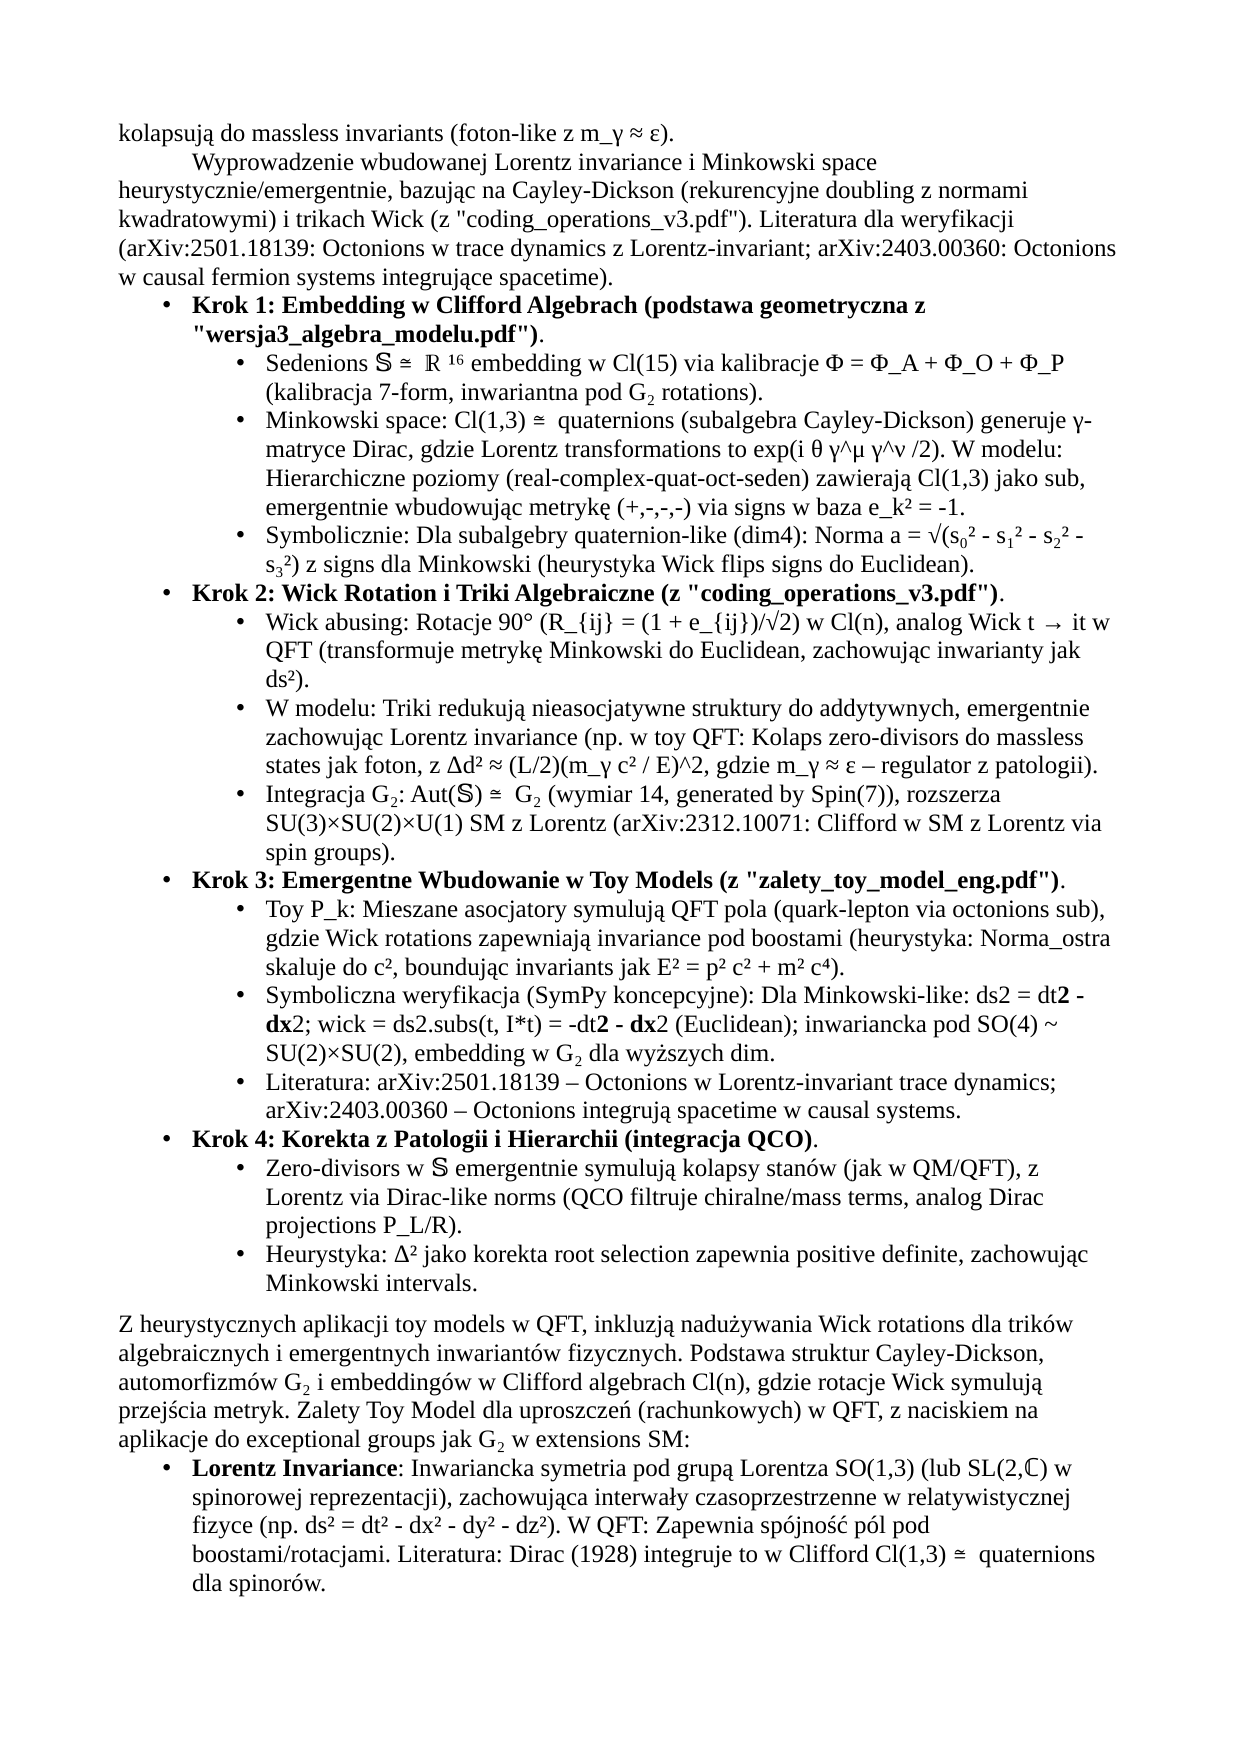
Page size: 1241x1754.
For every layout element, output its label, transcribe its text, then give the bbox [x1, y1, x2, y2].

list Wick abusing: Rotacje 90° (R_{ij} = (1 + e_{ij})/√2) w Cl(n), analog Wick t → it w QFT (transformuje metrykę Minkowski do Euclidean, zachowując inwarianty jak ds²). [236, 607, 1122, 693]
list Zero-divisors w 𝕊 emergentnie symulują kolapsy stanów (jak w QM/QFT), z Lorentz via Dirac-like norms (QCO filtruje chiralne/mass terms, analog Dirac projections P_L/R). [236, 1153, 1122, 1239]
list Krok 3: Emergentne Wbudowanie w Toy Models (z "zalety_toy_model_eng.pdf"). [162, 866, 1122, 894]
text Z heurystycznych aplikacji toy models w QFT, inkluzją nadużywania Wick rotations dla trików algebraicznych i emergentnych inwariantów fizycznych. Podstawa struktur Cayley-Dickson, automorfizmów G₂ i embeddingów w Clifford algebrach Cl(n), gdzie rotacje Wick symulują przejścia metryk. Zalety Toy Model dla uproszczeń (rachunkowych) w QFT, z naciskiem na aplikacje do exceptional groups jak G₂ w extensions SM: [118, 1309, 1122, 1453]
list Krok 1: Embedding w Clifford Algebrach (podstawa geometryczna z "wersja3_algebra_modelu.pdf"). [162, 291, 1122, 348]
list Krok 4: Korekta z Patologii i Hierarchii (integracja QCO). [162, 1124, 1122, 1153]
list Literatura: arXiv:2501.18139 – Octonions w Lorentz-invariant trace dynamics; arXiv:2403.00360 – Octonions integrują spacetime w causal systems. [236, 1067, 1122, 1124]
list Krok 2: Wick Rotation i Triki Algebraiczne (z "coding_operations_v3.pdf"). [162, 578, 1122, 607]
text Wyprowadzenie wbudowanej Lorentz invariance i Minkowski space heurystycznie/emergentnie, bazując na Cayley-Dickson (rekurencyjne doubling z normami kwadratowymi) i trikach Wick (z "coding_operations_v3.pdf"). Literatura dla weryfikacji (arXiv:2501.18139: Octonions w trace dynamics z Lorentz-invariant; arXiv:2403.00360: Octonions w causal fermion systems integrujące spacetime). [118, 147, 1122, 291]
list Heurystyka: Δ² jako korekta root selection zapewnia positive definite, zachowując Minkowski intervals. [236, 1239, 1122, 1297]
list Minkowski space: Cl(1,3) ≅ quaternions (subalgebra Cayley-Dickson) generuje γ-matryce Dirac, gdzie Lorentz transformations to exp(i θ γ^μ γ^ν /2). W modelu: Hierarchiczne poziomy (real-complex-quat-oct-seden) zawierają Cl(1,3) jako sub, emergentnie wbudowując metrykę (+,-,-,-) via signs w baza e_k² = -1. [236, 406, 1122, 521]
list W modelu: Triki redukują nieasocjatywne struktury do addytywnych, emergentnie zachowując Lorentz invariance (np. w toy QFT: Kolaps zero-divisors do massless states jak foton, z Δd² ≈ (L/2)(m_γ c² / E)^2, gdzie m_γ ≈ ε – regulator z patologii). [236, 693, 1122, 779]
list Symboliczna weryfikacja (SymPy koncepcyjne): Dla Minkowski-like: ds2 = dt2 - dx2; wick = ds2.subs(t, I*t) = -dt2 - dx2 (Euclidean); inwariancka pod SO(4) ~ SU(2)×SU(2), embedding w G₂ dla wyższych dim. [236, 981, 1122, 1067]
list Toy P_k: Mieszane asocjatory symulują QFT pola (quark-lepton via octonions sub), gdzie Wick rotations zapewniają invariance pod boostami (heurystyka: Norma_ostra skaluje do c², boundując invariants jak E² = p² c² + m² c⁴). [236, 894, 1122, 981]
text kolapsują do massless invariants (foton-like z m_γ ≈ ε). [118, 118, 1122, 147]
list Lorentz Invariance: Inwariancka symetria pod grupą Lorentza SO(1,3) (lub SL(2,ℂ) w spinorowej reprezentacji), zachowująca interwały czasoprzestrzenne w relatywistycznej fizyce (np. ds² = dt² - dx² - dy² - dz²). W QFT: Zapewnia spójność pól pod boostami/rotacjami. Literatura: Dirac (1928) integruje to w Clifford Cl(1,3) ≅ quaternions dla spinorów. [162, 1453, 1122, 1597]
list Symbolicznie: Dla subalgebry quaternion-like (dim4): Norma a = √(s₀² - s₁² - s₂² - s₃²) z signs dla Minkowski (heurystyka Wick flips signs do Euclidean). [236, 521, 1122, 578]
list Sedenions 𝕊 ≅ ℝ¹⁶ embedding w Cl(15) via kalibracje Φ = Φ_A + Φ_O + Φ_P (kalibracja 7-form, inwariantna pod G₂ rotations). [236, 348, 1122, 406]
list Integracja G₂: Aut(𝕊) ≅ G₂ (wymiar 14, generated by Spin(7)), rozszerza SU(3)×SU(2)×U(1) SM z Lorentz (arXiv:2312.10071: Clifford w SM z Lorentz via spin groups). [236, 779, 1122, 866]
